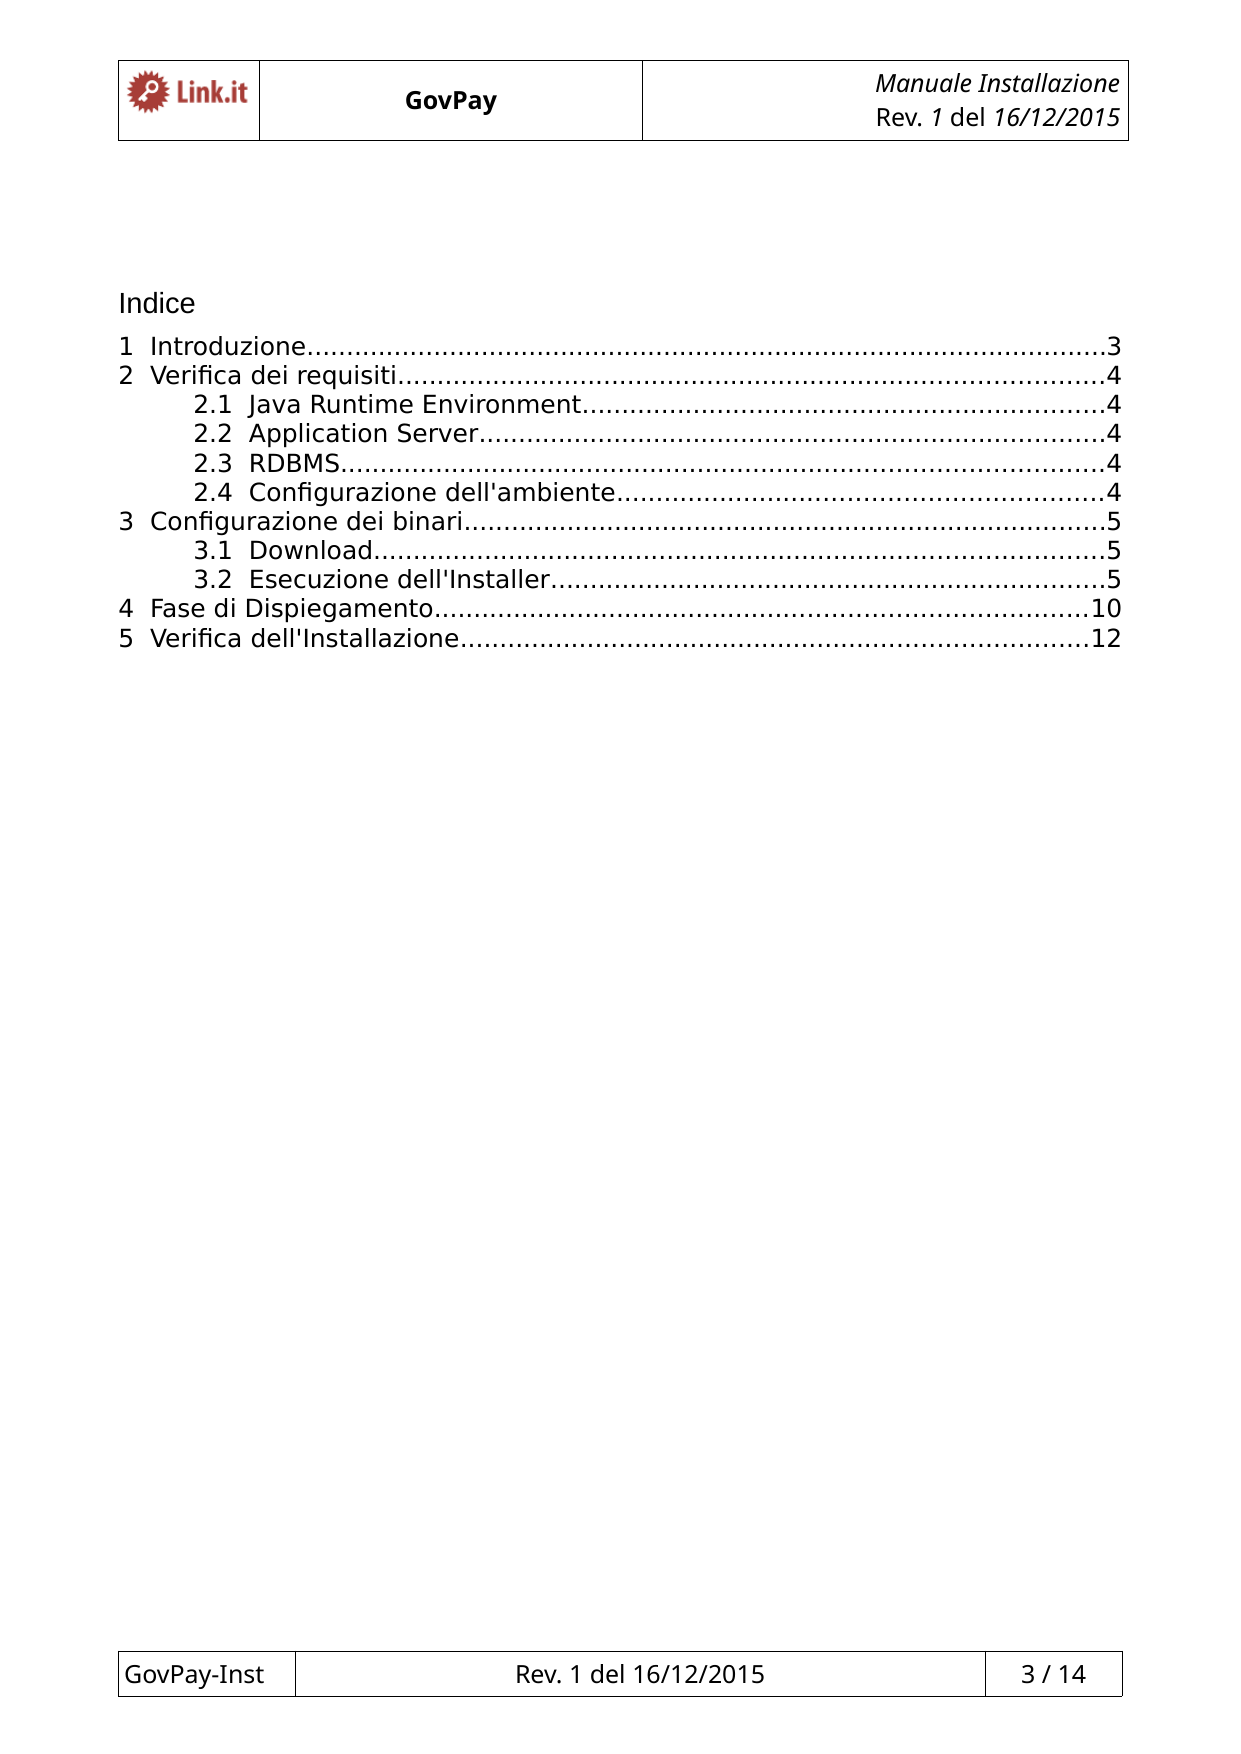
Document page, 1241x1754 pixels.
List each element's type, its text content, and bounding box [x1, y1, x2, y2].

text 3 Configurazione dei binari 5 [118, 507, 1122, 536]
text 2.1 Java Runtime Environment 4 [193, 390, 1122, 419]
text 1 Introduzione 3 [118, 332, 1122, 361]
text 5 Verifica dell'Installazione 12 [118, 624, 1122, 653]
text 3.1 Download 5 [193, 536, 1122, 565]
text 2.2 Application Server 4 [193, 419, 1122, 449]
text 2 Verifica dei requisiti 4 [118, 361, 1122, 390]
text 4 Fase di Dispiegamento 10 [118, 594, 1122, 624]
text 2.3 RDBMS 4 [193, 449, 1122, 478]
text 2.4 Configurazione dell'ambiente 4 [193, 478, 1122, 507]
subtitle Indice [118, 286, 1122, 319]
picture [123, 65, 254, 119]
text 3.2 Esecuzione dell'Installer 5 [193, 565, 1122, 594]
